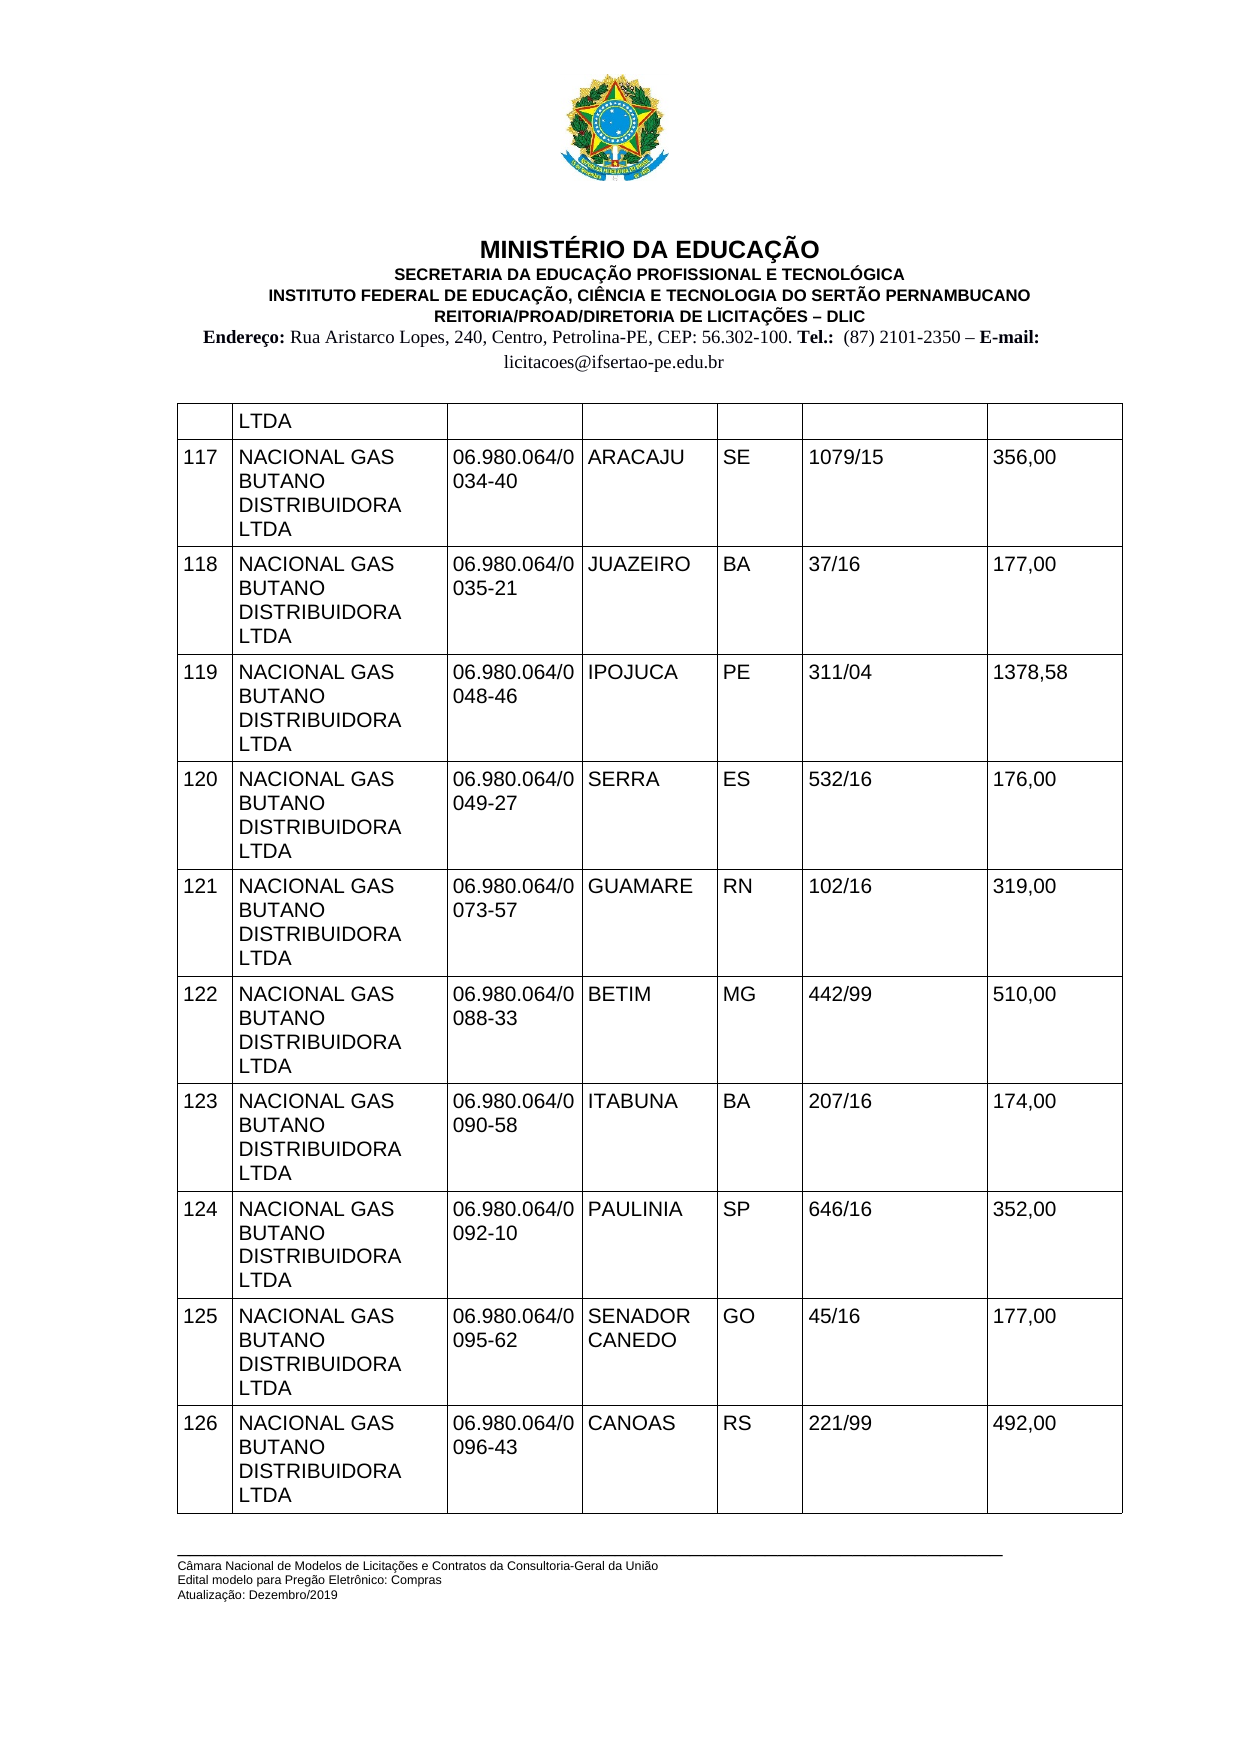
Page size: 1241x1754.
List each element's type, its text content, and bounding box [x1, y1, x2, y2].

table_cell [583, 404, 717, 439]
table_cell 124 [178, 1192, 232, 1298]
table_cell 442/99 [803, 977, 987, 1083]
table_cell PAULINIA [583, 1192, 717, 1298]
table_cell 06.980.064/0048-46 [448, 655, 582, 761]
table_cell 06.980.064/0073-57 [448, 870, 582, 976]
table_cell BETIM [583, 977, 717, 1083]
table_cell 356,00 [988, 440, 1122, 546]
table_cell 117 [178, 440, 232, 546]
table_cell 118 [178, 547, 232, 654]
table_cell NACIONAL GAS BUTANO DISTRIBUIDORA LTDA [233, 1406, 447, 1513]
table_cell NACIONAL GAS BUTANO DISTRIBUIDORA LTDA [233, 440, 447, 546]
table_cell 06.980.064/0088-33 [448, 977, 582, 1083]
table_cell 06.980.064/0096-43 [448, 1406, 582, 1513]
table_cell 06.980.064/0095-62 [448, 1299, 582, 1405]
table_cell NACIONAL GAS BUTANO DISTRIBUIDORA LTDA [233, 1084, 447, 1191]
table_cell 177,00 [988, 1299, 1122, 1405]
table_cell 126 [178, 1406, 232, 1513]
table_cell NACIONAL GAS BUTANO DISTRIBUIDORA LTDA [233, 762, 447, 868]
table_cell ITABUNA [583, 1084, 717, 1191]
table_cell NACIONAL GAS BUTANO DISTRIBUIDORA LTDA [233, 1192, 447, 1298]
table_cell GUAMARE [583, 870, 717, 976]
table_cell 123 [178, 1084, 232, 1191]
table_cell 1378,58 [988, 655, 1122, 761]
table_cell [718, 404, 802, 439]
table_cell SERRA [583, 762, 717, 868]
table_cell 06.980.064/0090-58 [448, 1084, 582, 1191]
table_cell 119 [178, 655, 232, 761]
table_cell NACIONAL GAS BUTANO DISTRIBUIDORA LTDA [233, 655, 447, 761]
table_cell JUAZEIRO [583, 547, 717, 654]
table_cell GO [718, 1299, 802, 1405]
table_cell RN [718, 870, 802, 976]
table_cell [448, 404, 582, 439]
table_cell 45/16 [803, 1299, 987, 1405]
table_cell SP [718, 1192, 802, 1298]
table_cell RS [718, 1406, 802, 1513]
table_cell 122 [178, 977, 232, 1083]
table_cell MG [718, 977, 802, 1083]
table_cell 125 [178, 1299, 232, 1405]
table_cell BA [718, 547, 802, 654]
table_cell 102/16 [803, 870, 987, 976]
table_cell 311/04 [803, 655, 987, 761]
table_cell IPOJUCA [583, 655, 717, 761]
table_cell 510,00 [988, 977, 1122, 1083]
table_cell 06.980.064/0035-21 [448, 547, 582, 654]
table_cell 06.980.064/0034-40 [448, 440, 582, 546]
table_cell 1079/15 [803, 440, 987, 546]
table_cell ES [718, 762, 802, 868]
table_cell 176,00 [988, 762, 1122, 868]
table_cell 37/16 [803, 547, 987, 654]
table_cell 352,00 [988, 1192, 1122, 1298]
table_cell 06.980.064/0092-10 [448, 1192, 582, 1298]
table_cell [803, 404, 987, 439]
table_cell [178, 404, 232, 439]
table_cell 120 [178, 762, 232, 868]
table_cell LTDA [233, 404, 447, 439]
table_cell [988, 404, 1122, 439]
table_cell 177,00 [988, 547, 1122, 654]
table_cell 532/16 [803, 762, 987, 868]
table_cell ARACAJU [583, 440, 717, 546]
table_cell 06.980.064/0049-27 [448, 762, 582, 868]
table_cell SENADOR CANEDO [583, 1299, 717, 1405]
table_cell 221/99 [803, 1406, 987, 1513]
table_cell SE [718, 440, 802, 546]
table_cell NACIONAL GAS BUTANO DISTRIBUIDORA LTDA [233, 547, 447, 654]
table_cell NACIONAL GAS BUTANO DISTRIBUIDORA LTDA [233, 870, 447, 976]
table_cell BA [718, 1084, 802, 1191]
table_cell 207/16 [803, 1084, 987, 1191]
table_cell 492,00 [988, 1406, 1122, 1513]
table_cell 319,00 [988, 870, 1122, 976]
table_cell 646/16 [803, 1192, 987, 1298]
table_cell 174,00 [988, 1084, 1122, 1191]
table_cell 121 [178, 870, 232, 976]
table_cell PE [718, 655, 802, 761]
picture [560, 74, 669, 181]
table_cell CANOAS [583, 1406, 717, 1513]
table_cell NACIONAL GAS BUTANO DISTRIBUIDORA LTDA [233, 1299, 447, 1405]
table_cell NACIONAL GAS BUTANO DISTRIBUIDORA LTDA [233, 977, 447, 1083]
